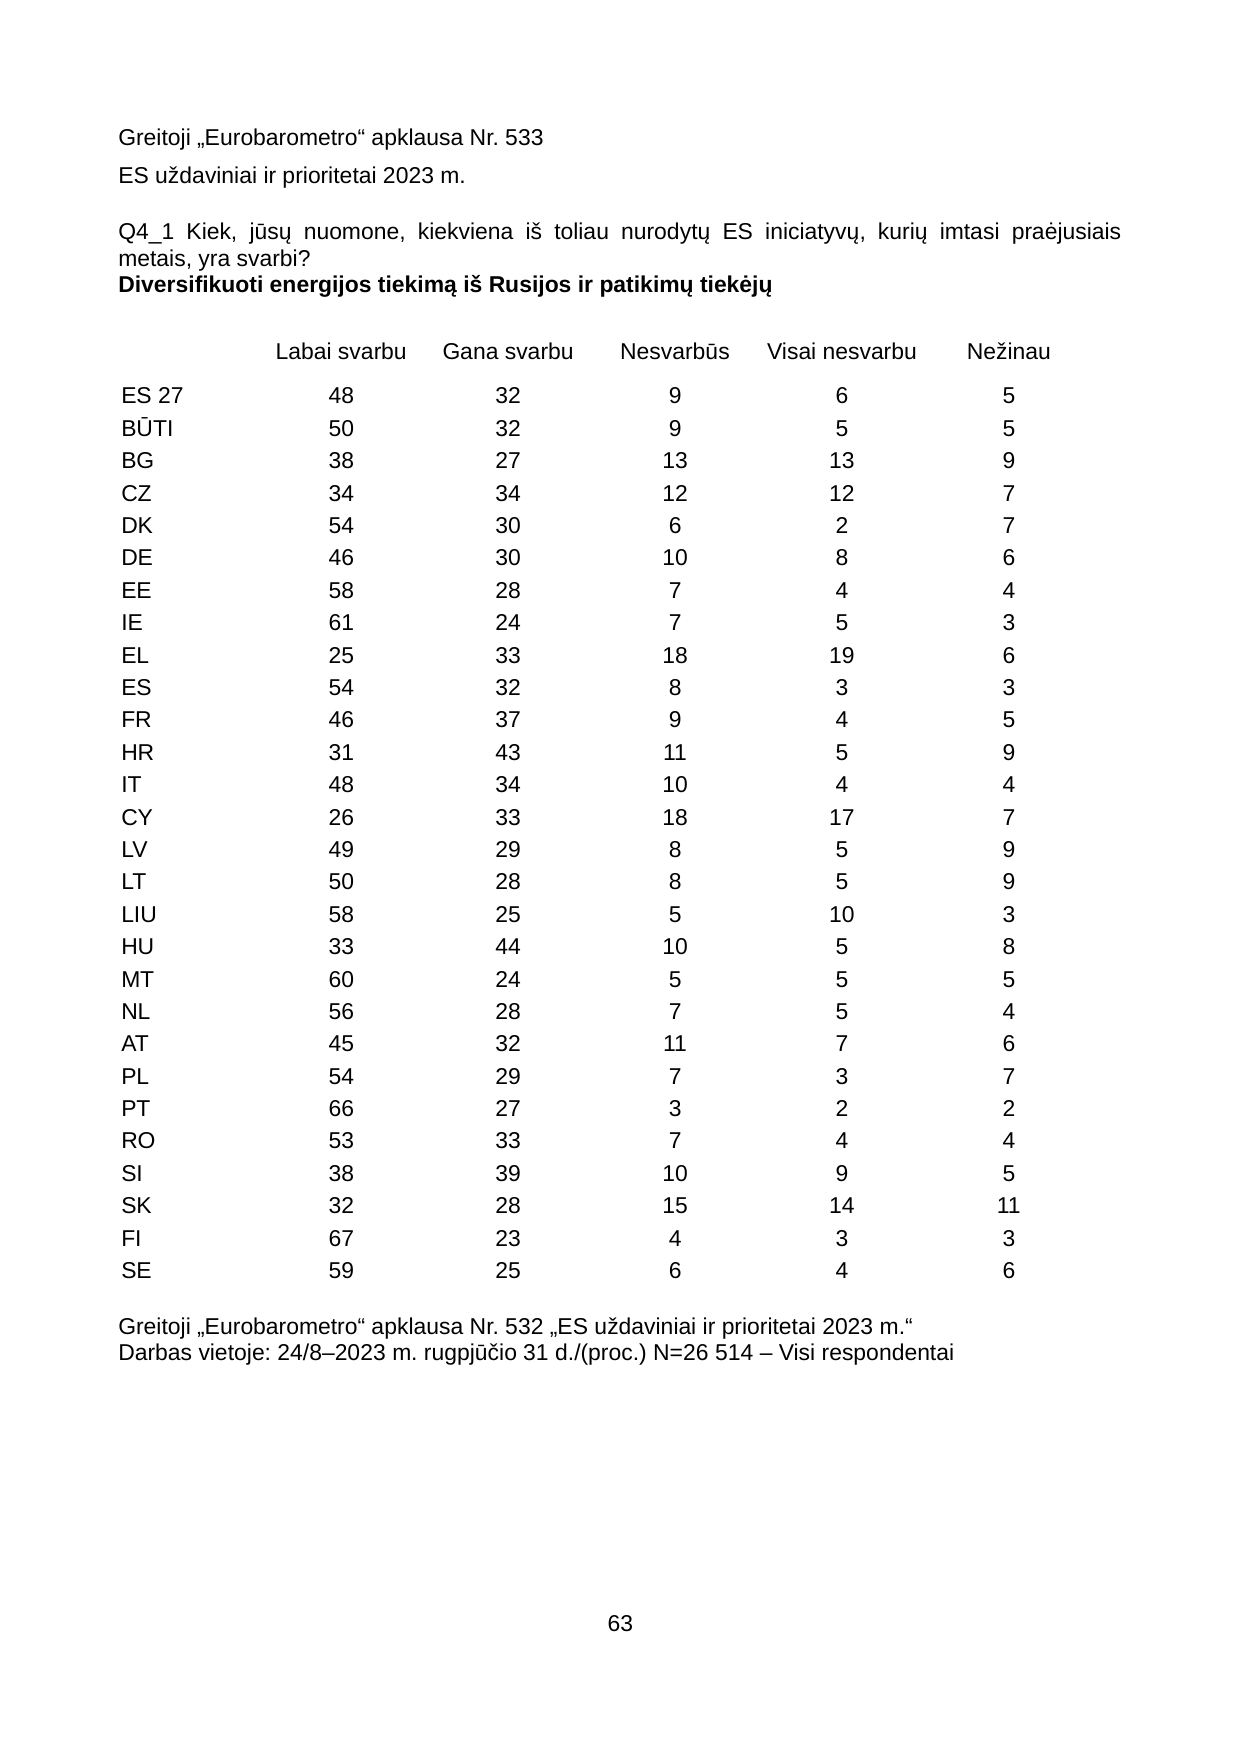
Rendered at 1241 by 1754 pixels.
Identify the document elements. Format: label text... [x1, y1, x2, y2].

table_header Visai nesvarbu [758, 324, 925, 379]
table_cell LV [118, 833, 258, 865]
table_cell 4 [925, 995, 1092, 1027]
table_cell 28 [425, 865, 591, 898]
table_cell DE [118, 541, 258, 574]
table_cell ES 27 [118, 379, 258, 412]
table_cell 6 [591, 1254, 758, 1286]
table_cell 29 [425, 833, 591, 865]
table_cell HU [118, 930, 258, 962]
table_cell 50 [258, 412, 424, 444]
table_cell 18 [591, 639, 758, 671]
table_cell 4 [758, 768, 925, 801]
table_cell 5 [758, 412, 925, 444]
table_cell 3 [758, 1060, 925, 1092]
table_cell 17 [758, 801, 925, 833]
table_cell 33 [425, 801, 591, 833]
table_cell 15 [591, 1189, 758, 1222]
table_cell 28 [425, 1189, 591, 1222]
table_cell 3 [925, 606, 1092, 638]
table_cell 5 [925, 412, 1092, 444]
table_cell 4 [925, 574, 1092, 606]
table_cell 3 [758, 671, 925, 703]
table_cell 19 [758, 639, 925, 671]
table_cell 5 [758, 606, 925, 638]
table_cell 5 [758, 736, 925, 768]
table_cell 9 [925, 833, 1092, 865]
table_cell 5 [925, 703, 1092, 736]
table_header Labai svarbu [258, 324, 424, 379]
table_cell BŪTI [118, 412, 258, 444]
table_cell 11 [591, 1027, 758, 1060]
table_cell 8 [925, 930, 1092, 962]
table_cell 54 [258, 671, 424, 703]
table_cell 7 [758, 1027, 925, 1060]
table_cell PT [118, 1092, 258, 1124]
table_cell 59 [258, 1254, 424, 1286]
table_header Gana svarbu [425, 324, 591, 379]
table_cell BG [118, 444, 258, 477]
table_cell LIU [118, 898, 258, 930]
table_cell 4 [758, 574, 925, 606]
table_cell EL [118, 639, 258, 671]
table_cell 38 [258, 444, 424, 477]
table_cell 5 [758, 930, 925, 962]
table_cell IT [118, 768, 258, 801]
text Greitoji „Eurobarometro“ apklausa Nr. 532 „ES uždaviniai ir prioritetai 2023 m.“ [118, 1313, 1122, 1339]
table_cell 9 [925, 736, 1092, 768]
table_cell 49 [258, 833, 424, 865]
table_cell 34 [425, 477, 591, 509]
table_cell 24 [425, 606, 591, 638]
table_cell 6 [591, 509, 758, 541]
table_cell 4 [758, 703, 925, 736]
table_cell 3 [925, 1222, 1092, 1254]
table_cell 39 [425, 1157, 591, 1189]
table_cell 5 [591, 898, 758, 930]
table_cell 5 [591, 963, 758, 995]
table_cell AT [118, 1027, 258, 1060]
table_cell SK [118, 1189, 258, 1222]
table_cell 7 [591, 574, 758, 606]
table_cell FI [118, 1222, 258, 1254]
table_cell 33 [258, 930, 424, 962]
table_cell 34 [258, 477, 424, 509]
table_cell 8 [591, 865, 758, 898]
table_cell 11 [925, 1189, 1092, 1222]
table_cell 6 [925, 1254, 1092, 1286]
table_cell 3 [758, 1222, 925, 1254]
table_cell SE [118, 1254, 258, 1286]
table_cell PL [118, 1060, 258, 1092]
table_cell 10 [758, 898, 925, 930]
table_header Nesvarbūs [591, 324, 758, 379]
table_cell 25 [425, 1254, 591, 1286]
table_cell 28 [425, 574, 591, 606]
text Q4_1 Kiek, jūsų nuomone, kiekviena iš toliau nurodytų ES iniciatyvų, kurių imtasi praėjusiais metais, yra svarbi? [118, 218, 1122, 271]
table_cell 4 [925, 768, 1092, 801]
table_cell 32 [425, 412, 591, 444]
table_cell 7 [925, 477, 1092, 509]
table_cell 9 [925, 865, 1092, 898]
table_cell 5 [925, 1157, 1092, 1189]
table_header [118, 324, 258, 379]
table_cell 25 [425, 898, 591, 930]
table_cell 58 [258, 898, 424, 930]
table_cell 60 [258, 963, 424, 995]
table_cell 5 [925, 963, 1092, 995]
text Diversifikuoti energijos tiekimą iš Rusijos ir patikimų tiekėjų [118, 271, 1122, 297]
table_cell 10 [591, 768, 758, 801]
table_cell 53 [258, 1125, 424, 1157]
table_cell 5 [758, 963, 925, 995]
table_cell CZ [118, 477, 258, 509]
table_header Nežinau [925, 324, 1092, 379]
table_cell 25 [258, 639, 424, 671]
table_cell 9 [925, 444, 1092, 477]
table_cell 4 [758, 1254, 925, 1286]
table_cell 5 [925, 379, 1092, 412]
table_cell 6 [925, 639, 1092, 671]
table_cell 30 [425, 541, 591, 574]
table_cell 7 [925, 1060, 1092, 1092]
table_cell FR [118, 703, 258, 736]
table_cell 6 [758, 379, 925, 412]
table_cell 13 [591, 444, 758, 477]
table_cell 45 [258, 1027, 424, 1060]
table_cell 46 [258, 541, 424, 574]
table_cell 10 [591, 930, 758, 962]
table_cell 54 [258, 1060, 424, 1092]
table_cell 4 [591, 1222, 758, 1254]
table_cell 33 [425, 1125, 591, 1157]
table_cell 43 [425, 736, 591, 768]
text Darbas vietoje: 24/8–2023 m. rugpjūčio 31 d./(proc.) N=26 514 – Visi respondentai [118, 1339, 1122, 1366]
table_cell 27 [425, 1092, 591, 1124]
table_cell 6 [925, 1027, 1092, 1060]
table_cell 32 [425, 1027, 591, 1060]
table_cell 7 [591, 995, 758, 1027]
table_cell 26 [258, 801, 424, 833]
table_cell 7 [591, 1125, 758, 1157]
table_cell 56 [258, 995, 424, 1027]
table_cell 8 [758, 541, 925, 574]
table_cell 3 [925, 671, 1092, 703]
table_cell 48 [258, 768, 424, 801]
table_cell 4 [925, 1125, 1092, 1157]
table_cell 7 [925, 801, 1092, 833]
table_cell 46 [258, 703, 424, 736]
table_cell 34 [425, 768, 591, 801]
table_cell 2 [758, 509, 925, 541]
table_cell 13 [758, 444, 925, 477]
table_cell 3 [591, 1092, 758, 1124]
table_cell 8 [591, 833, 758, 865]
table_cell 7 [591, 1060, 758, 1092]
table_cell 32 [425, 671, 591, 703]
table_cell HR [118, 736, 258, 768]
table_cell 12 [758, 477, 925, 509]
table_cell 58 [258, 574, 424, 606]
table_cell 9 [758, 1157, 925, 1189]
table_cell 24 [425, 963, 591, 995]
table_cell 5 [758, 865, 925, 898]
table_cell 2 [925, 1092, 1092, 1124]
table_cell DK [118, 509, 258, 541]
table_cell 5 [758, 833, 925, 865]
table_cell 44 [425, 930, 591, 962]
table_cell 30 [425, 509, 591, 541]
table_cell MT [118, 963, 258, 995]
table_cell 9 [591, 703, 758, 736]
table_cell 54 [258, 509, 424, 541]
table_cell 23 [425, 1222, 591, 1254]
table_cell 50 [258, 865, 424, 898]
table_cell CY [118, 801, 258, 833]
table_cell ES [118, 671, 258, 703]
table_cell LT [118, 865, 258, 898]
table_cell 9 [591, 379, 758, 412]
table_cell 32 [258, 1189, 424, 1222]
table_cell 3 [925, 898, 1092, 930]
table_cell 67 [258, 1222, 424, 1254]
table_cell 7 [925, 509, 1092, 541]
table_cell 61 [258, 606, 424, 638]
table_cell 7 [591, 606, 758, 638]
table_cell 9 [591, 412, 758, 444]
table_cell 37 [425, 703, 591, 736]
table_cell 33 [425, 639, 591, 671]
table_cell SI [118, 1157, 258, 1189]
table_cell 32 [425, 379, 591, 412]
table_cell 38 [258, 1157, 424, 1189]
table_cell 48 [258, 379, 424, 412]
table_cell 6 [925, 541, 1092, 574]
table_cell 28 [425, 995, 591, 1027]
table_cell EE [118, 574, 258, 606]
table_cell 14 [758, 1189, 925, 1222]
table_cell 12 [591, 477, 758, 509]
table_cell 11 [591, 736, 758, 768]
table_cell 5 [758, 995, 925, 1027]
table_cell 66 [258, 1092, 424, 1124]
table_cell 18 [591, 801, 758, 833]
table_cell 2 [758, 1092, 925, 1124]
table_cell RO [118, 1125, 258, 1157]
table_cell 31 [258, 736, 424, 768]
table_cell 10 [591, 541, 758, 574]
table_cell 8 [591, 671, 758, 703]
table_cell 4 [758, 1125, 925, 1157]
table_cell 10 [591, 1157, 758, 1189]
table_cell 27 [425, 444, 591, 477]
table_cell IE [118, 606, 258, 638]
table_cell NL [118, 995, 258, 1027]
table_cell 29 [425, 1060, 591, 1092]
